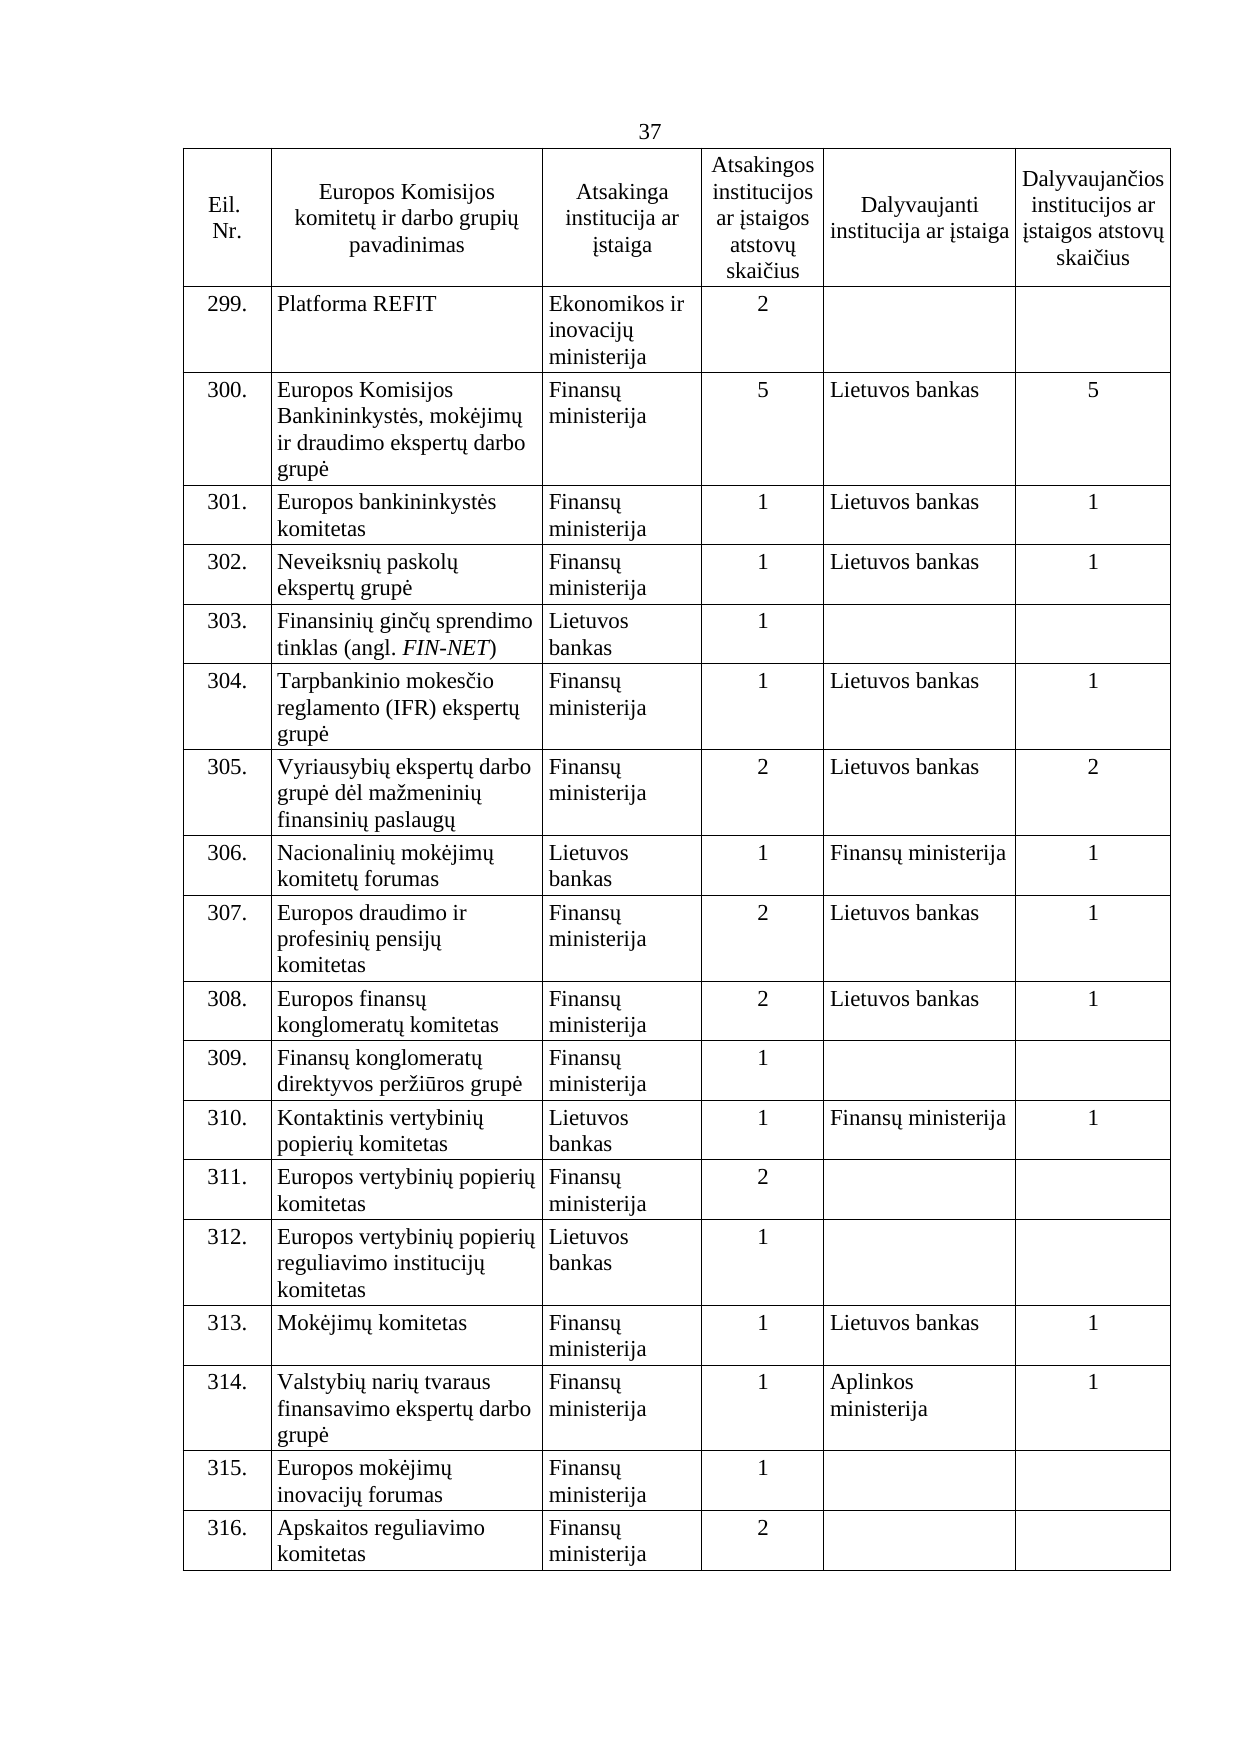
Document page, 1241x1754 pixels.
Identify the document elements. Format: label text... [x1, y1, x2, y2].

table_cell Lietuvos bankas [824, 750, 1015, 835]
table_cell [1016, 1041, 1170, 1100]
table_cell 314. [184, 1366, 271, 1450]
table_cell 1 [1016, 1366, 1170, 1450]
table_cell [1016, 1511, 1170, 1569]
table_cell 304. [184, 664, 271, 749]
table_cell 1 [702, 545, 823, 604]
table_cell [824, 605, 1015, 663]
table_cell Lietuvos bankas [824, 664, 1015, 749]
table_cell 2 [702, 982, 823, 1040]
table_cell 1 [1016, 836, 1170, 895]
table_cell 1 [702, 1451, 823, 1510]
table_cell Finansų ministerija [543, 750, 701, 835]
table_cell Finansų ministerija [543, 1451, 701, 1510]
table_cell 2 [1016, 750, 1170, 835]
table_cell Lietuvos bankas [824, 1306, 1015, 1364]
table_cell Lietuvos bankas [824, 545, 1015, 604]
table_cell Finansų ministerija [543, 486, 701, 544]
table_cell Valstybių narių tvaraus finansavimo ekspertų darbo grupė [272, 1366, 542, 1450]
table_cell Finansų konglomeratų direktyvos peržiūros grupė [272, 1041, 542, 1100]
table_header Dalyvaujanti institucija ar įstaiga [824, 149, 1015, 286]
table_cell Finansų ministerija [543, 1160, 701, 1219]
table_cell Lietuvos bankas [824, 373, 1015, 484]
table_cell Finansų ministerija [543, 664, 701, 749]
table_cell Finansų ministerija [543, 982, 701, 1040]
table_cell 2 [702, 750, 823, 835]
table_cell 1 [1016, 664, 1170, 749]
table_cell Lietuvos bankas [543, 1101, 701, 1159]
table_cell Nacionalinių mokėjimų komitetų forumas [272, 836, 542, 895]
table_cell 309. [184, 1041, 271, 1100]
table_cell Europos vertybinių popierių reguliavimo institucijų komitetas [272, 1220, 542, 1305]
table_cell 310. [184, 1101, 271, 1159]
table_cell [824, 1220, 1015, 1305]
table_cell 301. [184, 486, 271, 544]
table_header Dalyvaujančios institucijos ar įstaigos atstovų skaičius [1016, 149, 1170, 286]
table_cell Lietuvos bankas [824, 982, 1015, 1040]
table_cell Apskaitos reguliavimo komitetas [272, 1511, 542, 1569]
table_cell Finansų ministerija [543, 545, 701, 604]
table_cell 1 [702, 1101, 823, 1159]
table_cell Lietuvos bankas [824, 486, 1015, 544]
table_header Atsakingos institucijos ar įstaigos atstovų skaičius [702, 149, 823, 286]
table_cell Europos mokėjimų inovacijų forumas [272, 1451, 542, 1510]
table_cell 299. [184, 287, 271, 372]
table_cell Ekonomikos ir inovacijų ministerija [543, 287, 701, 372]
table_cell [1016, 1160, 1170, 1219]
table_cell 1 [1016, 1306, 1170, 1364]
table_cell 5 [1016, 373, 1170, 484]
table_cell 1 [702, 1220, 823, 1305]
table_cell 1 [1016, 545, 1170, 604]
table_cell [824, 1511, 1015, 1569]
table_cell 1 [1016, 982, 1170, 1040]
table_cell Vyriausybių ekspertų darbo grupė dėl mažmeninių finansinių paslaugų [272, 750, 542, 835]
table_cell Lietuvos bankas [543, 605, 701, 663]
table_cell Europos draudimo ir profesinių pensijų komitetas [272, 896, 542, 981]
table_cell Europos Komisijos Bankininkystės, mokėjimų ir draudimo ekspertų darbo grupė [272, 373, 542, 484]
table_cell Europos vertybinių popierių komitetas [272, 1160, 542, 1219]
table_cell Finansų ministerija [543, 896, 701, 981]
table_cell 315. [184, 1451, 271, 1510]
table_cell [824, 287, 1015, 372]
table_cell Finansų ministerija [543, 1511, 701, 1569]
table_cell [824, 1160, 1015, 1219]
table_cell 308. [184, 982, 271, 1040]
table_header Atsakinga institucija ar įstaiga [543, 149, 701, 286]
table_cell 1 [1016, 1101, 1170, 1159]
table_cell Lietuvos bankas [543, 1220, 701, 1305]
table_cell Lietuvos bankas [824, 896, 1015, 981]
table_cell [1016, 1220, 1170, 1305]
table_cell 1 [702, 1306, 823, 1364]
table_cell 316. [184, 1511, 271, 1569]
table_cell 1 [702, 486, 823, 544]
table_cell Europos finansų konglomeratų komitetas [272, 982, 542, 1040]
table_cell 302. [184, 545, 271, 604]
table_cell [824, 1041, 1015, 1100]
table_cell 307. [184, 896, 271, 981]
table_cell 312. [184, 1220, 271, 1305]
table_cell Lietuvos bankas [543, 836, 701, 895]
table_cell 2 [702, 1511, 823, 1569]
table_cell 300. [184, 373, 271, 484]
table_cell 311. [184, 1160, 271, 1219]
table_cell Mokėjimų komitetas [272, 1306, 542, 1364]
table_cell Tarpbankinio mokesčio reglamento (IFR) ekspertų grupė [272, 664, 542, 749]
table_cell Kontaktinis vertybinių popierių komitetas [272, 1101, 542, 1159]
table_cell Finansų ministerija [824, 836, 1015, 895]
table_cell Finansų ministerija [543, 373, 701, 484]
table_cell 2 [702, 287, 823, 372]
table_cell Finansų ministerija [824, 1101, 1015, 1159]
table_cell Finansų ministerija [543, 1306, 701, 1364]
table_cell Platforma REFIT [272, 287, 542, 372]
table_cell 2 [702, 1160, 823, 1219]
table_cell 1 [702, 1041, 823, 1100]
table_cell 1 [702, 605, 823, 663]
table_cell 313. [184, 1306, 271, 1364]
table_cell 1 [702, 1366, 823, 1450]
table_cell 2 [702, 896, 823, 981]
table_cell 303. [184, 605, 271, 663]
table_cell Finansų ministerija [543, 1366, 701, 1450]
table_cell Finansinių ginčų sprendimo tinklas (angl. FIN-NET) [272, 605, 542, 663]
table_cell 305. [184, 750, 271, 835]
table_cell Aplinkos ministerija [824, 1366, 1015, 1450]
table_cell [824, 1451, 1015, 1510]
table_cell 1 [1016, 486, 1170, 544]
table_cell 1 [702, 836, 823, 895]
table_header Europos Komisijos komitetų ir darbo grupių pavadinimas [272, 149, 542, 286]
table_cell 306. [184, 836, 271, 895]
table_cell Europos bankininkystės komitetas [272, 486, 542, 544]
table_cell 1 [702, 664, 823, 749]
table_cell [1016, 287, 1170, 372]
table_cell Finansų ministerija [543, 1041, 701, 1100]
table_cell Neveiksnių paskolų ekspertų grupė [272, 545, 542, 604]
table_cell [1016, 1451, 1170, 1510]
table_cell 5 [702, 373, 823, 484]
table_cell [1016, 605, 1170, 663]
table_cell 1 [1016, 896, 1170, 981]
table_header Eil. Nr. [184, 149, 271, 286]
